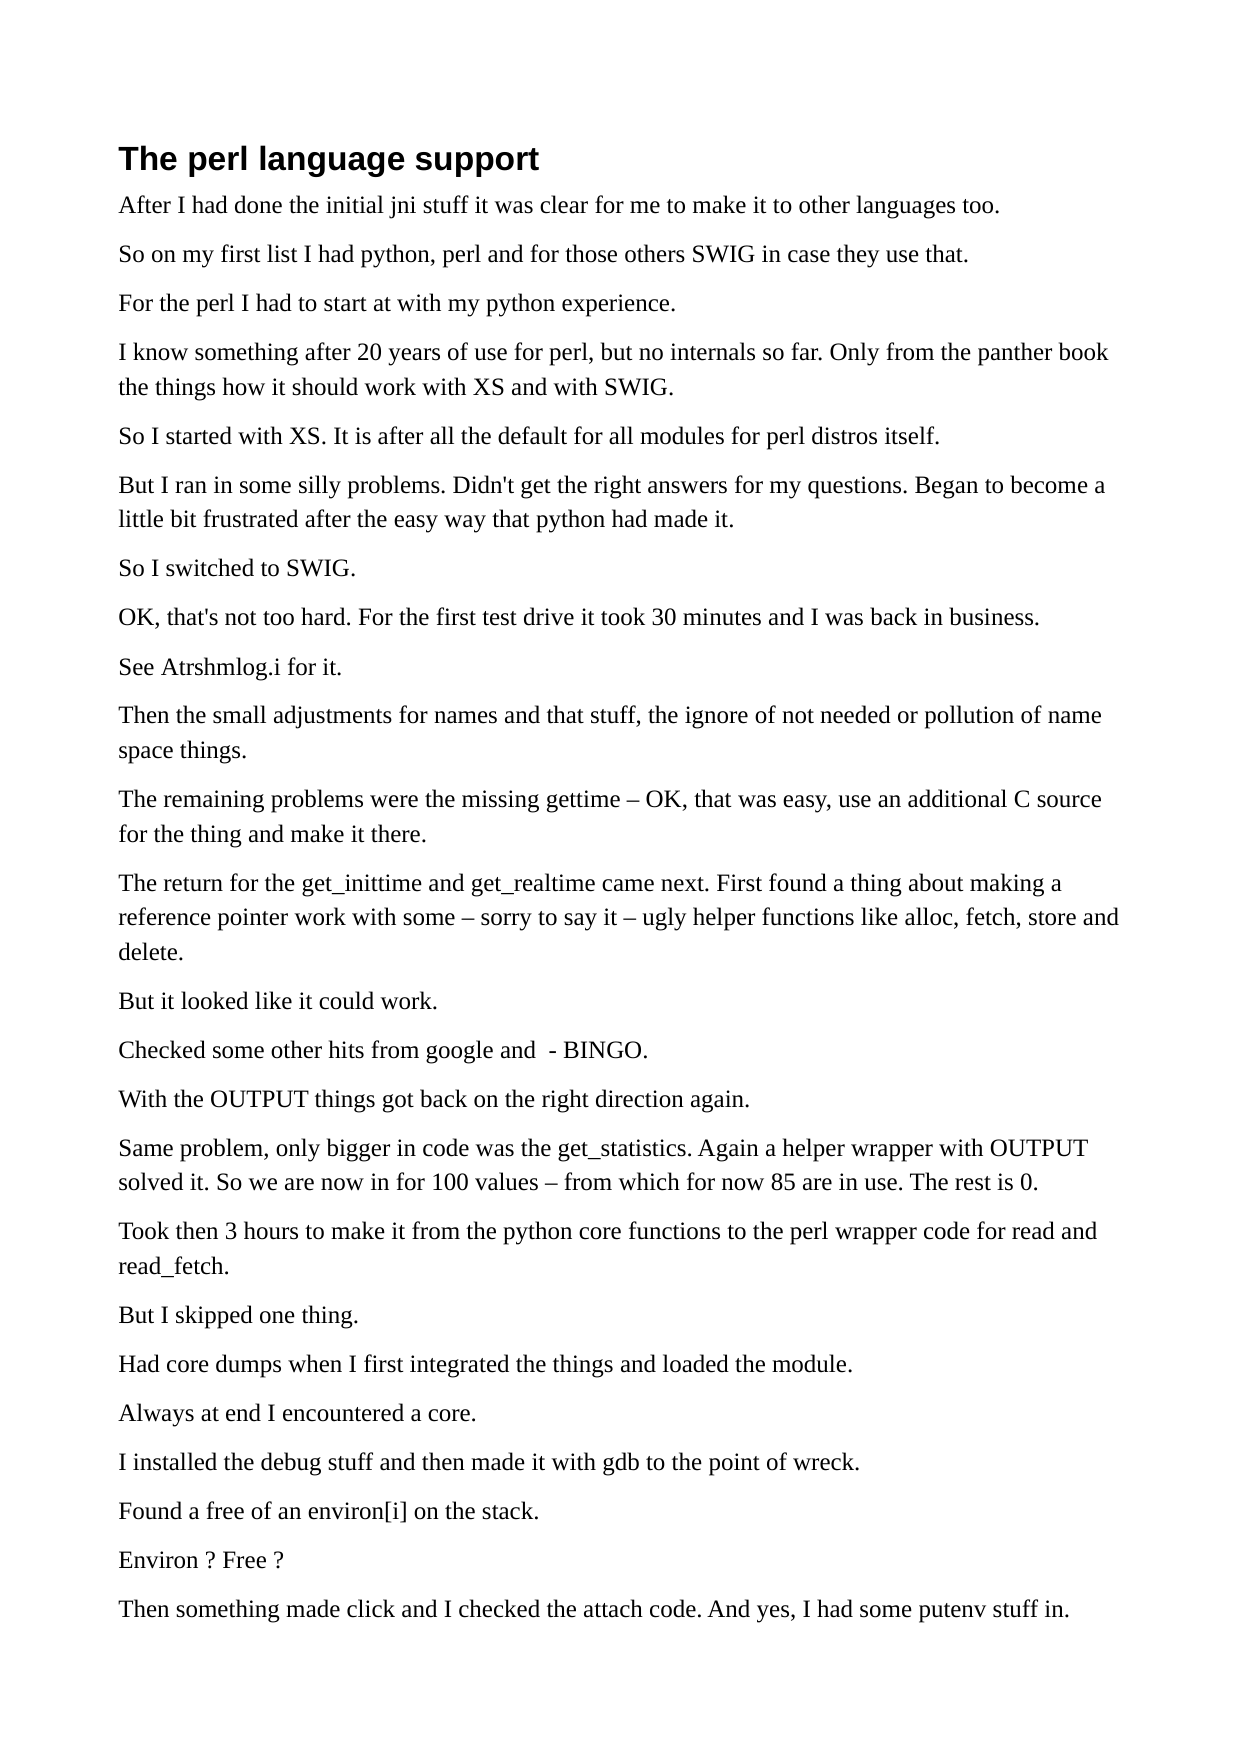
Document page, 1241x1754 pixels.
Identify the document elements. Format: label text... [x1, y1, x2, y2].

text So I started with XS. It is after all the default for all modules for perl distros itself. [118, 421, 1122, 449]
text Then the small adjustments for names and that stuff, the ignore of not needed or pollution of name space things. [118, 701, 1122, 764]
text Always at end I encountered a core. [118, 1398, 1122, 1427]
text So on my first list I had python, perl and for those others SWIG in case they use that. [118, 239, 1122, 268]
text With the OUTPUT things got back on the right direction again. [118, 1084, 1122, 1113]
text I know something after 20 years of use for perl, but no internals so far. Only from the panther book the things how it should work with XS and with SWIG. [118, 337, 1122, 401]
text The return for the get_inittime and get_realtime came next. First found a thing about making a reference pointer work with some – sorry to say it – ugly helper functions like alloc, fetch, store and delete. [118, 868, 1122, 965]
text So I switched to SWIG. [118, 553, 1122, 582]
text See Atrshmlog.i for it. [118, 652, 1122, 680]
text Then something made click and I checked the attach code. And yes, I had some putenv stuff in. [118, 1594, 1122, 1623]
text But I skipped one thing. [118, 1300, 1122, 1329]
text The remaining problems were the missing gettime – OK, that was easy, use an additional C source for the thing and make it there. [118, 784, 1122, 847]
text Checked some other hits from google and - BINGO. [118, 1035, 1122, 1063]
text For the perl I had to start at with my python experience. [118, 288, 1122, 317]
text But it looked like it could work. [118, 986, 1122, 1014]
text OK, that's not too hard. For the first test drive it took 30 minutes and I was back in business. [118, 602, 1122, 631]
text But I ran in some silly problems. Didn't get the right answers for my questions. Began to become a little bit frustrated after the easy way that python had made it. [118, 470, 1122, 533]
text After I had done the initial jni stuff it was clear for me to make it to other languages too. [118, 190, 1122, 219]
text Environ ? Free ? [118, 1545, 1122, 1574]
text Same problem, only bigger in code was the get_statistics. Again a helper wrapper with OUTPUT solved it. So we are now in for 100 values – from which for now 85 are in use. The rest is 0. [118, 1133, 1122, 1196]
text Found a free of an environ[i] on the stack. [118, 1496, 1122, 1525]
text I installed the debug stuff and then made it with gdb to the point of wreck. [118, 1447, 1122, 1476]
subtitle The perl language support [118, 139, 1122, 178]
text Had core dumps when I first integrated the things and loaded the module. [118, 1349, 1122, 1378]
text Took then 3 hours to make it from the python core functions to the perl wrapper code for read and read_fetch. [118, 1216, 1122, 1280]
